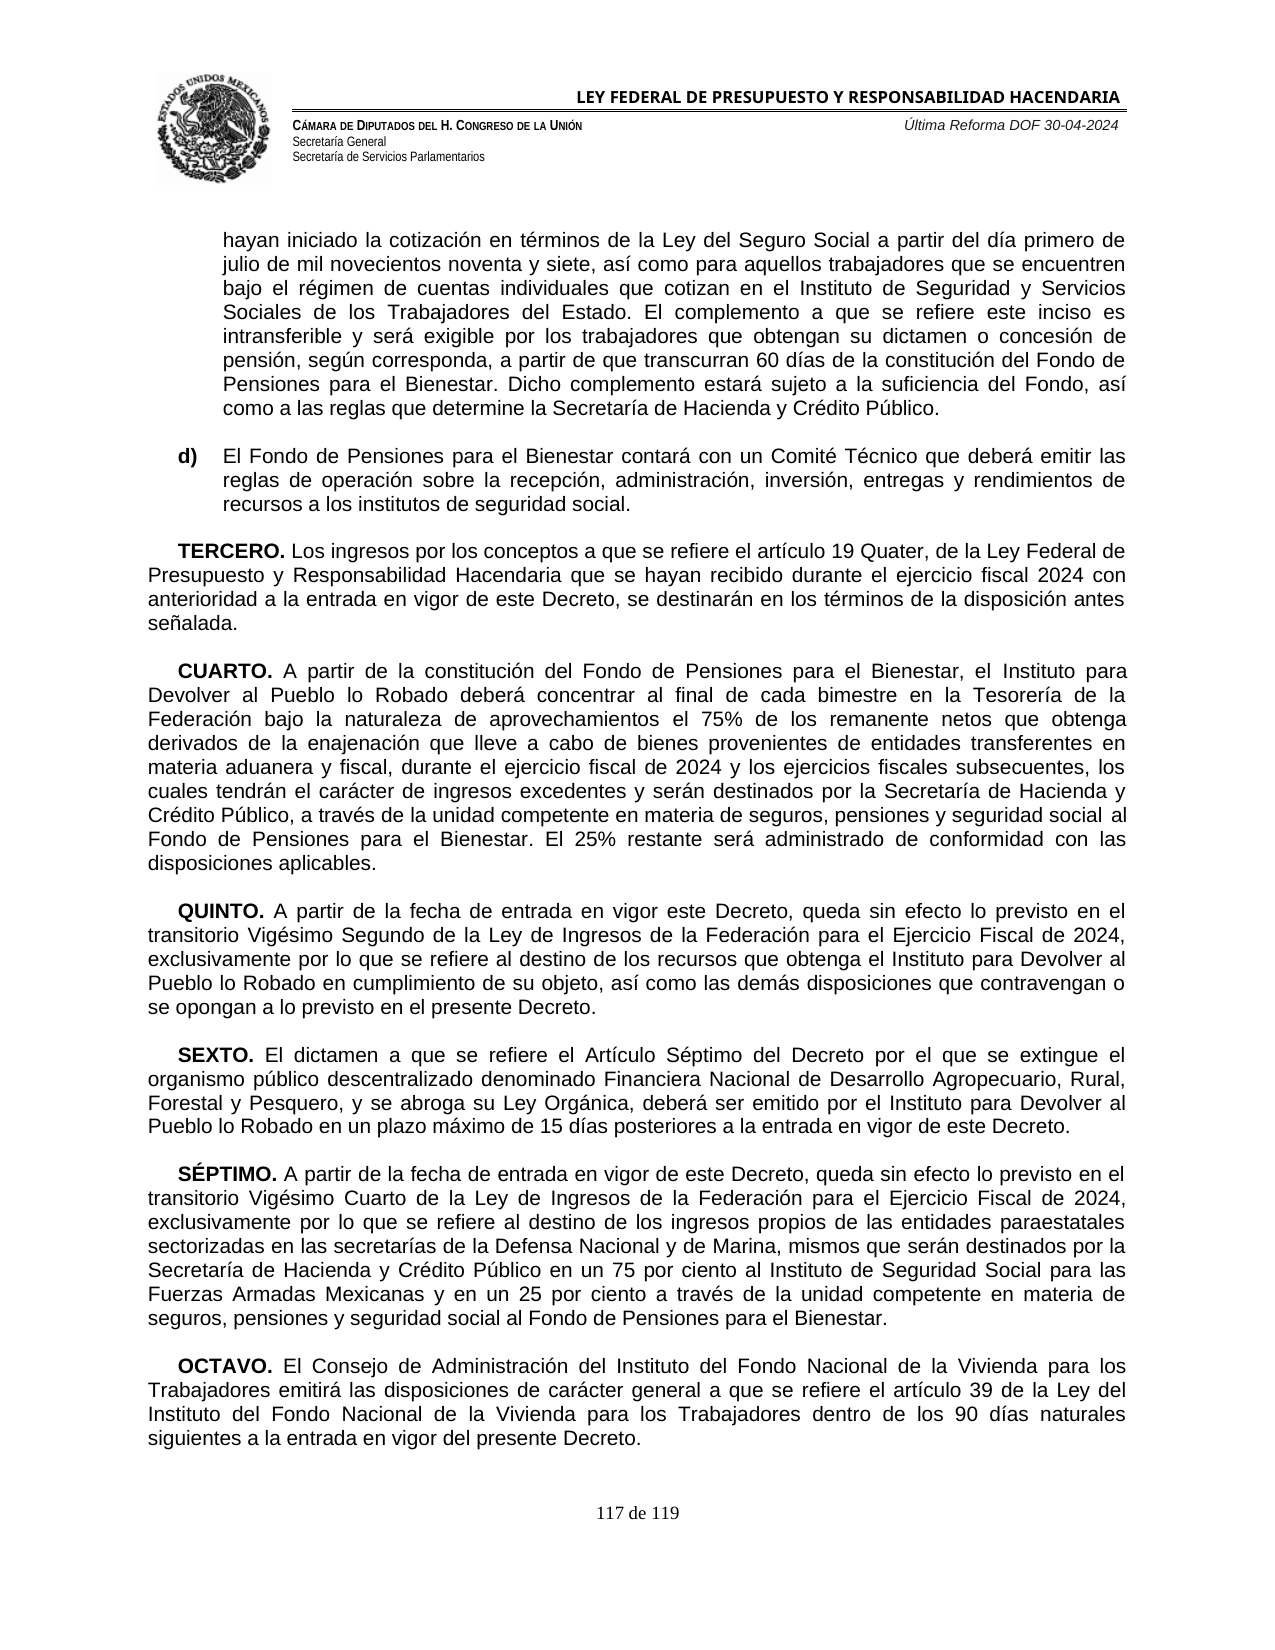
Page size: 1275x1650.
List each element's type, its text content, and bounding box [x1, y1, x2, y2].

text d) El Fondo de Pensiones para el Bienestar contará con un Comité Técnico que deberá emitir las reglas de operación sobre la recepción, administración, inversión, entregas y rendimientos de recursos a los institutos de seguridad social. [178, 443, 1127, 515]
text CUARTO. A partir de la constitución del Fondo de Pensiones para el Bienestar, el Instituto para Devolver al Pueblo lo Robado deberá concentrar al final de cada bimestre en la Tesorería de la Federación bajo la naturaleza de aprovechamientos el 75% de los remanente netos que obtenga derivados de la enajenación que lleve a cabo de bienes provenientes de entidades transferentes en materia aduanera y fiscal, durante el ejercicio fiscal de 2024 y los ejercicios fiscales subsecuentes, los cuales tendrán el carácter de ingresos excedentes y serán destinados por la Secretaría de Hacienda y Crédito Público, a través de la unidad competente en materia de seguros, pensiones y seguridad social al Fondo de Pensiones para el Bienestar. El 25% restante será administrado de conformidad con las disposiciones aplicables. [148, 659, 1127, 875]
text QUINTO. A partir de la fecha de entrada en vigor este Decreto, queda sin efecto lo previsto en el transitorio Vigésimo Segundo de la Ley de Ingresos de la Federación para el Ejercicio Fiscal de 2024, exclusivamente por lo que se refiere al destino de los recursos que obtenga el Instituto para Devolver al Pueblo lo Robado en cumplimiento de su objeto, así como las demás disposiciones que contravengan o se opongan a lo previsto en el presente Decreto. [148, 899, 1127, 1018]
text hayan iniciado la cotización en términos de la Ley del Seguro Social a partir del día primero de julio de mil novecientos noventa y siete, así como para aquellos trabajadores que se encuentren bajo el régimen de cuentas individuales que cotizan en el Instituto de Seguridad y Servicios Sociales de los Trabajadores del Estado. El complemento a que se refiere este inciso es intransferible y será exigible por los trabajadores que obtengan su dictamen o concesión de pensión, según corresponda, a partir de que transcurran 60 días de la constitución del Fondo de Pensiones para el Bienestar. Dicho complemento estará sujeto a la suficiencia del Fondo, así como a las reglas que determine la Secretaría de Hacienda y Crédito Público. [178, 228, 1127, 419]
text SEXTO. El dictamen a que se refiere el Artículo Séptimo del Decreto por el que se extingue el organismo público descentralizado denominado Financiera Nacional de Desarrollo Agropecuario, Rural, Forestal y Pesquero, y se abroga su Ley Orgánica, deberá ser emitido por el Instituto para Devolver al Pueblo lo Robado en un plazo máximo de 15 días posteriores a la entrada en vigor de este Decreto. [148, 1042, 1127, 1138]
text SÉPTIMO. A partir de la fecha de entrada en vigor de este Decreto, queda sin efecto lo previsto en el transitorio Vigésimo Cuarto de la Ley de Ingresos de la Federación para el Ejercicio Fiscal de 2024, exclusivamente por lo que se refiere al destino de los ingresos propios de las entidades paraestatales sectorizadas en las secretarías de la Defensa Nacional y de Marina, mismos que serán destinados por la Secretaría de Hacienda y Crédito Público en un 75 por ciento al Instituto de Seguridad Social para las Fuerzas Armadas Mexicanas y en un 25 por ciento a través de la unidad competente en materia de seguros, pensiones y seguridad social al Fondo de Pensiones para el Bienestar. [148, 1162, 1127, 1330]
text OCTAVO. El Consejo de Administración del Instituto del Fondo Nacional de la Vivienda para los Trabajadores emitirá las disposiciones de carácter general a que se refiere el artículo 39 de la Ley del Instituto del Fondo Nacional de la Vivienda para los Trabajadores dentro de los 90 días naturales siguientes a la entrada en vigor del presente Decreto. [148, 1354, 1127, 1450]
text TERCERO. Los ingresos por los conceptos a que se refiere el artículo 19 Quater, de la Ley Federal de Presupuesto y Responsabilidad Hacendaria que se hayan recibido durante el ejercicio fiscal 2024 con anterioridad a la entrada en vigor de este Decreto, se destinarán en los términos de la disposición antes señalada. [148, 539, 1127, 635]
